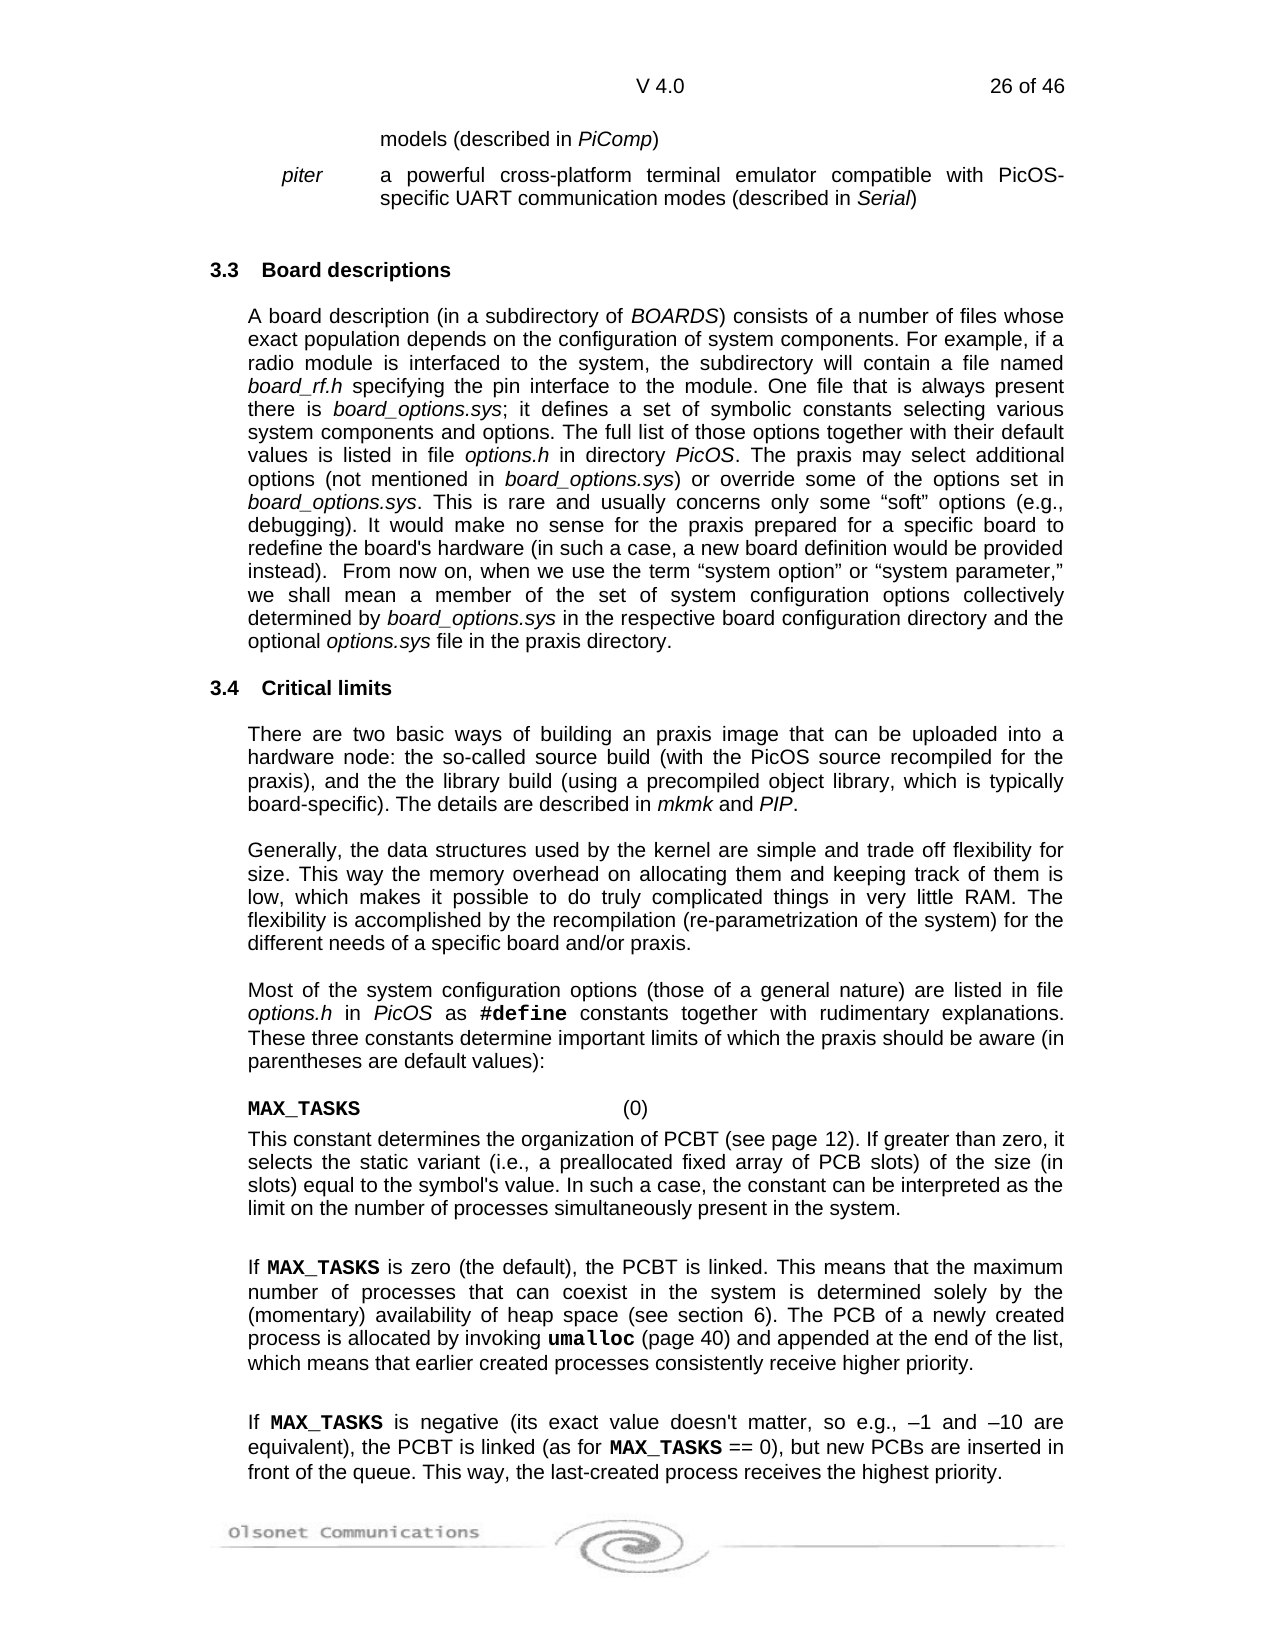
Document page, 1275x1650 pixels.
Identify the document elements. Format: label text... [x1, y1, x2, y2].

text If MAX_TASKS is zero (the default), the PCBT is linked. This means that the maximum number of processes that can coexist in the system is determined solely by the (momentary) availability of heap space (see section 6). The PCB of a newly created process is allocated by invoking umalloc (page 41) and appended at the end of the list, which means that earlier created processes consistently receive higher priority. [248, 1255, 1065, 1375]
text Most of the system configuration options (those of a general nature) are listed in file options.h in PicOS as #define constants together with rudimentary explanations. These three constants determine important limits of which the praxis should be aware (in parentheses are default values): [248, 978, 1065, 1073]
subtitle Critical limits [210, 676, 1065, 699]
text There are two basic ways of building an praxis image that can be uploaded into a hardware node: the so-called source build (with the PicOS source recompiled for the praxis), and the the library build (using a precompiled object library, which is typically board-specific). The details are described in mkmk and PIP. [247, 723, 1065, 816]
table_cell models (described in PiComp) [380, 128, 1065, 163]
subtitle Board descriptions [210, 258, 1065, 281]
text This constant determines the organization of PCBT (see page 13). If greater than zero, it selects the static variant (i.e., a preallocated fixed array of PCB slots) of the size (in slots) equal to the symbol's value. In such a case, the constant can be interpreted as the limit on the number of processes simultaneously present in the system. [248, 1127, 1065, 1220]
table_cell [284, 128, 380, 163]
table_cell piter [284, 164, 380, 222]
text A board description (in a subdirectory of BOARDS) consists of a number of files whose exact population depends on the configuration of system components. For example, if a radio module is interfaced to the system, the subdirectory will contain a file named board_rf.h specifying the pin interface to the module. One file that is always present there is board_options.sys; it defines a set of symbolic constants selecting various system components and options. The full list of those options together with their default values is listed in file options.h in directory PicOS. The praxis may select additional options (not mentioned in board_options.sys) or override some of the options set in board_options.sys. This is rare and usually concerns only some “soft” options (e.g., debugging). It would make no sense for the praxis prepared for a specific board to redefine the board's hardware (in such a case, a new board definition would be provided instead). From now on, when we use the term “system option” or “system parameter,” we shall mean a member of the set of system configuration options collectively determined by board_options.sys in the respective board configuration directory and the optional options.sys file in the praxis directory. [248, 304, 1065, 653]
picture [210, 1504, 1065, 1596]
table_cell a powerful cross-platform terminal emulator compatible with PicOS-specific UART communication modes (described in Serial) [380, 164, 1065, 222]
text MAX_TASKS (0) [248, 1096, 1065, 1121]
text If MAX_TASKS is negative (its exact value doesn't matter, so e.g., –1 and –10 are equivalent), the PCBT is linked (as for MAX_TASKS == 0), but new PCBs are inserted in front of the queue. This way, the last-created process receives the highest priority. [248, 1410, 1065, 1484]
text Generally, the data structures used by the kernel are simple and trade off flexibility for size. This way the memory overhead on allocating them and keeping track of them is low, which makes it possible to do truly complicated things in very little RAM. The flexibility is accomplished by the recompilation (re-parametrization of the system) for the different needs of a specific board and/or praxis. [247, 839, 1065, 955]
